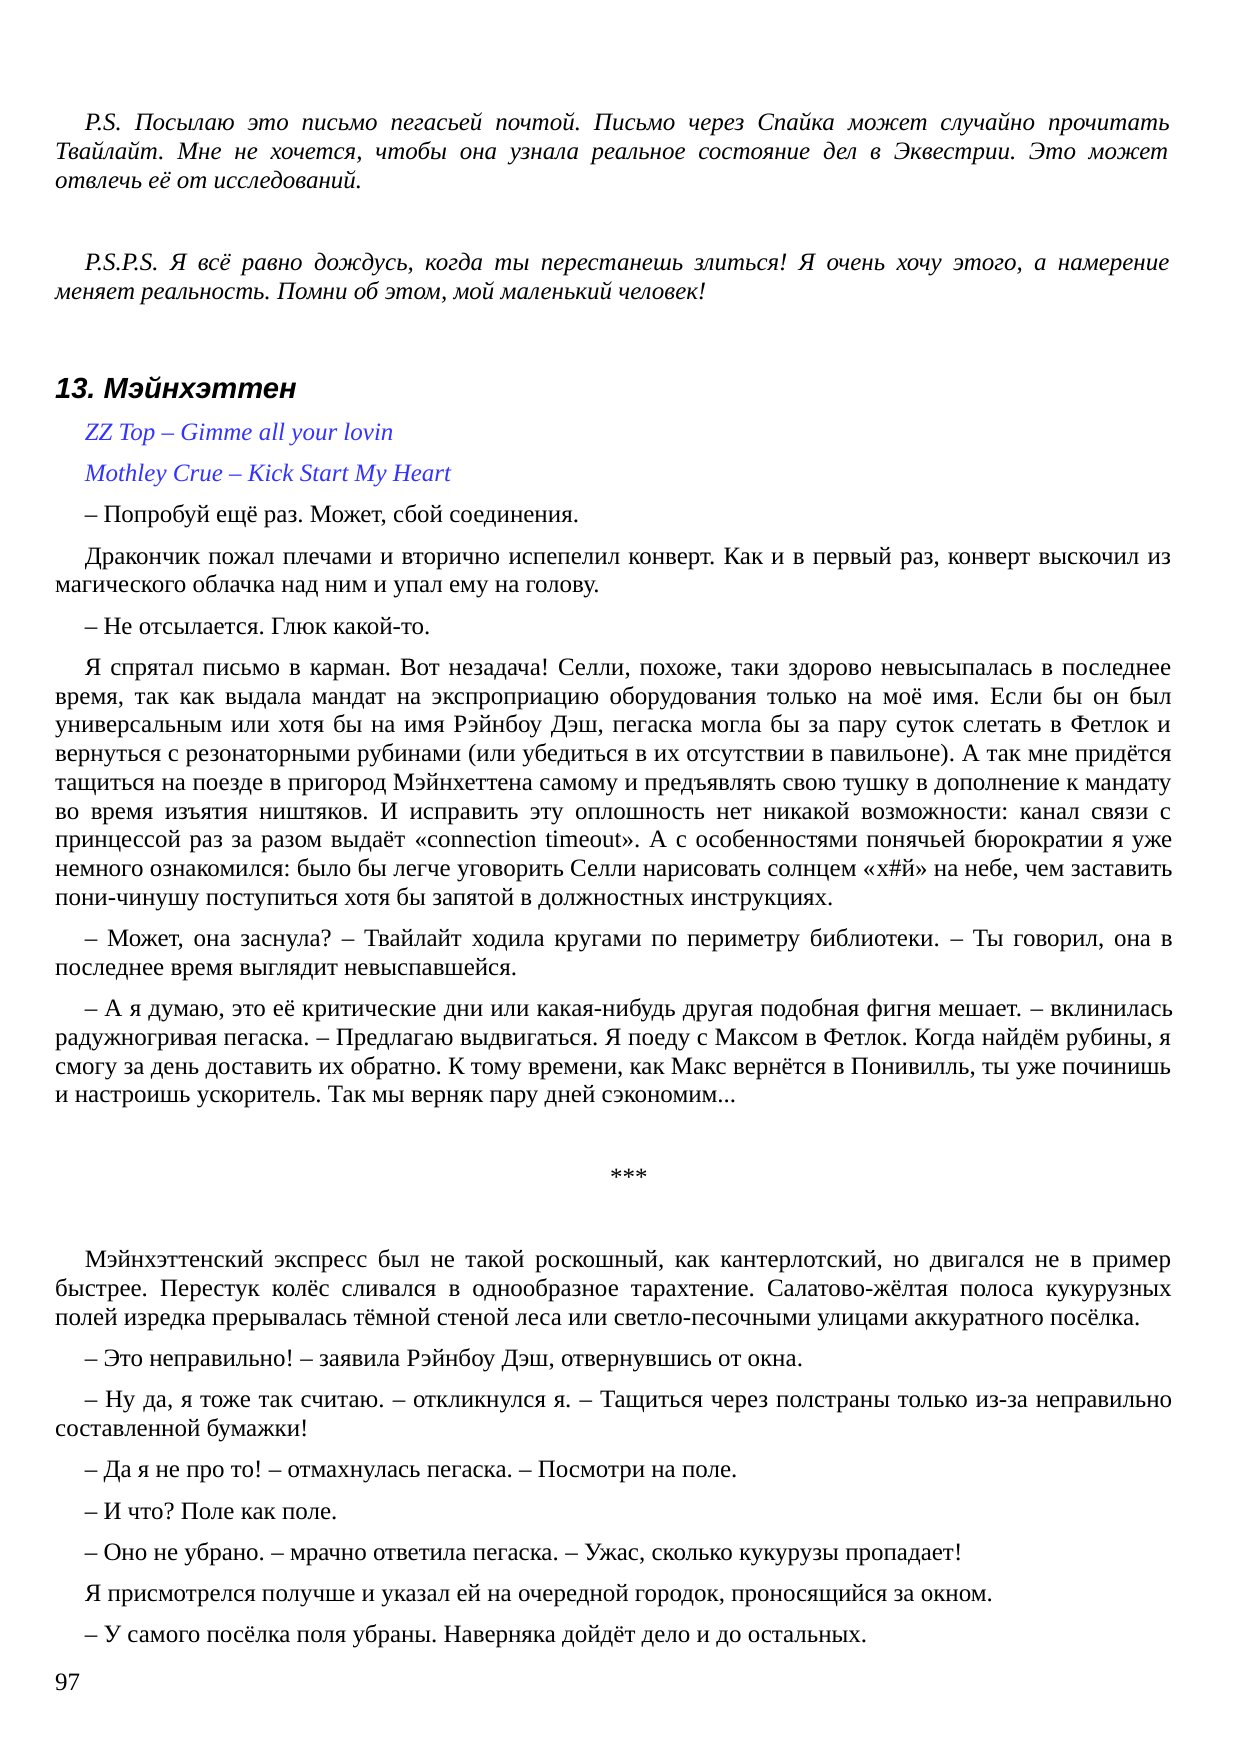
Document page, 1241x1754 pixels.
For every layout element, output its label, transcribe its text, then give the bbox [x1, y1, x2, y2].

text – Может, она заснула? – Твайлайт ходила кругами по периметру библиотеки. – Ты говорил, она в последнее время выглядит невыспавшейся. [55, 923, 1173, 981]
text – Это неправильно! – заявила Рэйнбоу Дэш, отвернувшись от окна. [55, 1343, 1173, 1372]
text P.S. Посылаю это письмо пегасьей почтой. Письмо через Спайка может случайно прочитать Твайлайт. Мне не хочется, чтобы она узнала реальное состояние дел в Эквестрии. Это может отвлечь её от исследований. [55, 107, 1173, 193]
text – И что? Поле как поле. [55, 1496, 1173, 1524]
text Я спрятал письмо в карман. Вот незадача! Селли, похоже, таки здорово невысыпалась в последнее время, так как выдала мандат на экспроприацию оборудования только на моё имя. Если бы он был универсальным или хотя бы на имя Рэйнбоу Дэш, пегаска могла бы за пару суток слетать в Фетлок и вернуться с резонаторными рубинами (или убедиться в их отсутствии в павильоне). А так мне придётся тащиться на поезде в пригород Мэйнхеттена самому и предъявлять свою тушку в дополнение к мандату во время изъятия ништяков. И исправить эту оплошность нет никакой возможности: канал связи с принцессой раз за разом выдаёт «connection timeout». А с особенностями понячьей бюрократии я уже немного ознакомился: было бы легче уговорить Селли нарисовать солнцем «х#й» на небе, чем заставить пони-чинушу поступиться хотя бы запятой в должностных инструкциях. [55, 652, 1173, 911]
text ZZ Top – Gimme all your lovin [55, 417, 1173, 446]
text Мэйнхэттенский экспресс был не такой роскошный, как кантерлотский, но двигался не в пример быстрее. Перестук колёс сливался в однообразное тарахтение. Салатово-жёлтая полоса кукурузных полей изредка прерывалась тёмной стеной леса или светло-песочными улицами аккуратного посёлка. [55, 1244, 1173, 1331]
text – Не отсылается. Глюк какой-то. [55, 611, 1173, 639]
text Дракончик пожал плечами и вторично испепелил конверт. Как и в первый раз, конверт выскочил из магического облачка над ним и упал ему на голову. [55, 541, 1173, 598]
text Я присмотрелся получше и указал ей на очередной городок, проносящийся за окном. [55, 1578, 1173, 1607]
text *** [55, 1162, 1173, 1191]
text – Да я не про то! – отмахнулась пегаска. – Посмотри на поле. [55, 1454, 1173, 1483]
text P.S.P.S. Я всё равно дождусь, когда ты перестанешь злиться! Я очень хочу этого, а намерение меняет реальность. Помни об этом, мой маленький человек! [55, 247, 1173, 305]
subtitle 13. Мэйнхэттен [55, 371, 1173, 404]
text – А я думаю, это её критические дни или какая-нибудь другая подобная фигня мешает. – вклинилась радужногривая пегаска. – Предлагаю выдвигаться. Я поеду с Максом в Фетлок. Когда найдём рубины, я смогу за день доставить их обратно. К тому времени, как Макс вернётся в Понивилль, ты уже починишь и настроишь ускоритель. Так мы верняк пару дней сэкономим... [55, 993, 1173, 1108]
text – Оно не убрано. – мрачно ответила пегаска. – Ужас, сколько кукурузы пропадает! [55, 1537, 1173, 1566]
text Mothley Crue – Kick Start My Heart [55, 458, 1173, 487]
text – Попробуй ещё раз. Может, сбой соединения. [55, 499, 1173, 528]
text – Ну да, я тоже так считаю. – откликнулся я. – Тащиться через полстраны только из-за неправильно составленной бумажки! [55, 1384, 1173, 1442]
text – У самого посёлка поля убраны. Наверняка дойдёт дело и до остальных. [55, 1619, 1173, 1648]
